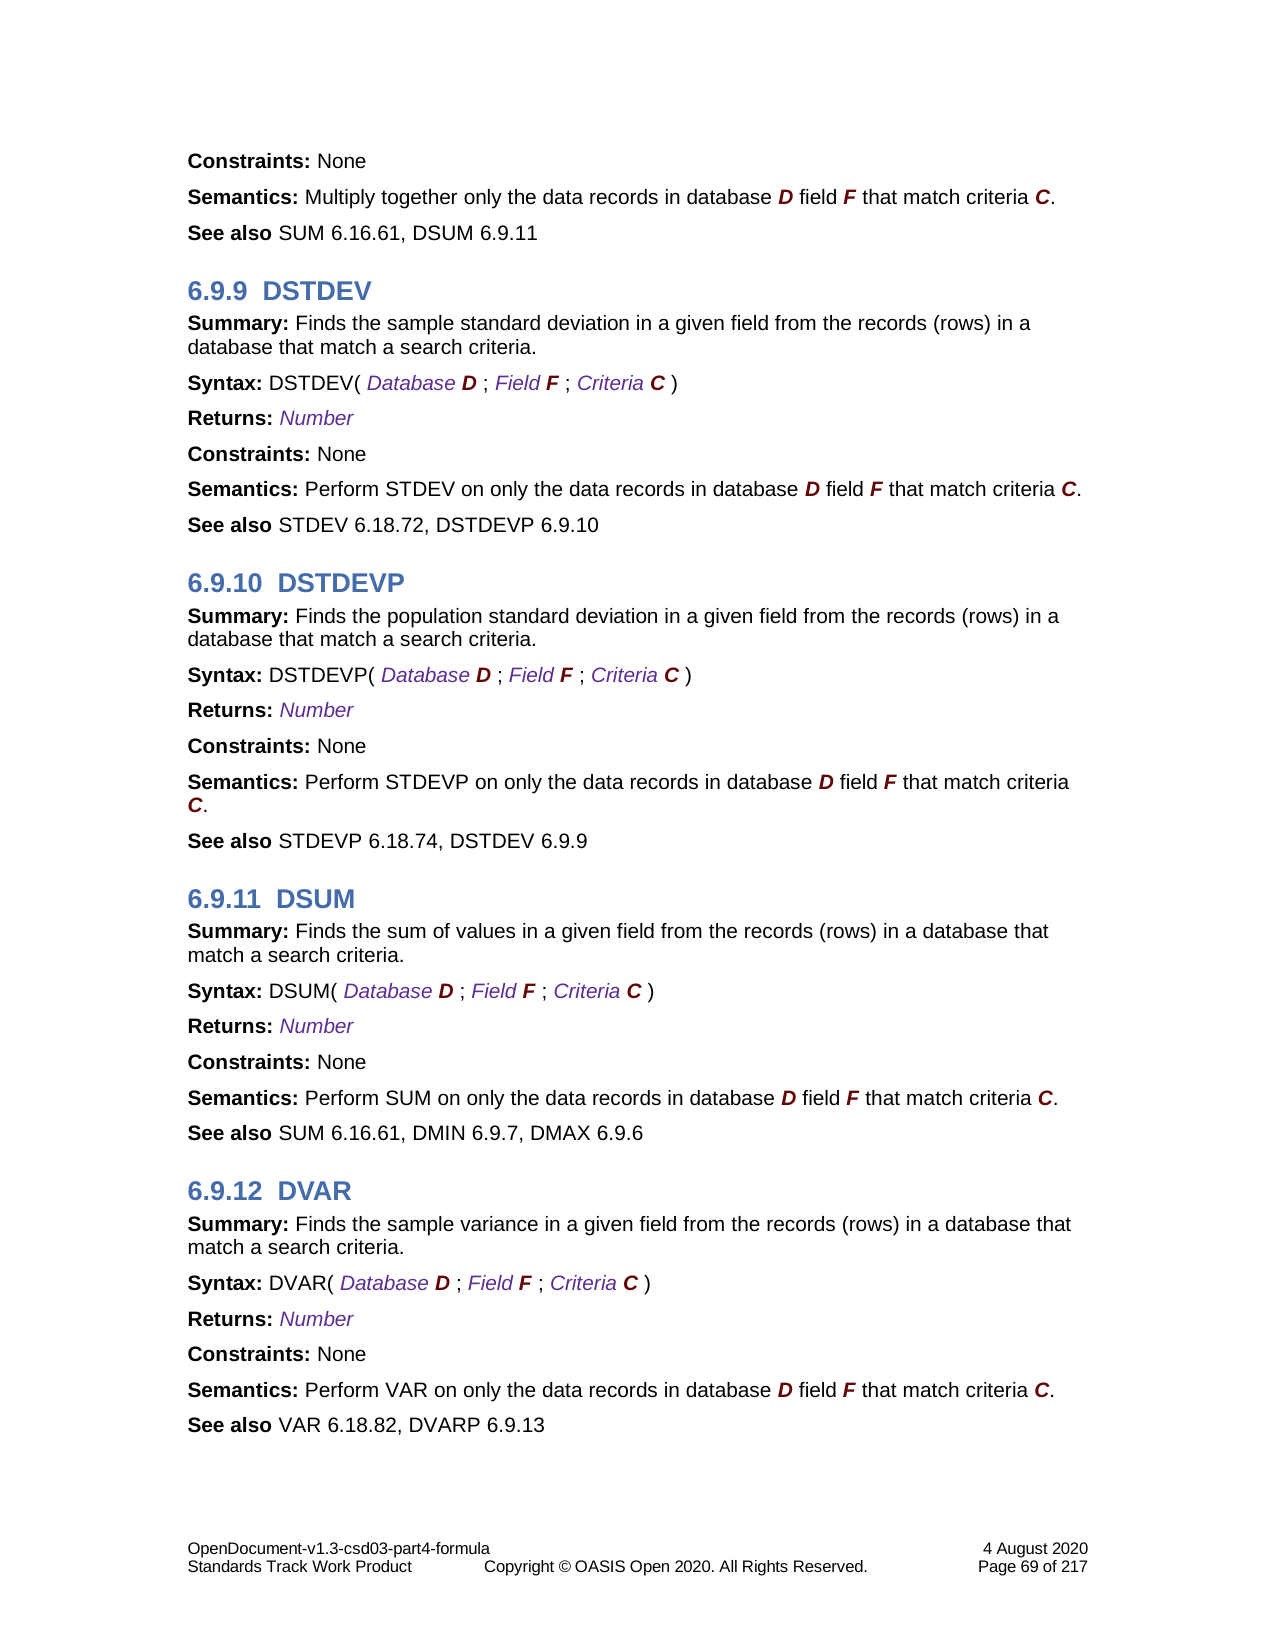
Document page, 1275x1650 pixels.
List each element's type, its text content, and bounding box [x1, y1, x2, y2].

subtitle DVAR [187, 1176, 1088, 1206]
text Constraints: None [187, 1343, 1088, 1366]
text See also VAR 6.18.82, DVARP 6.9.13 [187, 1414, 1088, 1437]
text See also SUM 6.16.61, DSUM 6.9.11 [187, 221, 1088, 245]
text Semantics: Perform VAR on only the data records in database D field F that match criteria C. [187, 1378, 1088, 1402]
text Constraints: None [187, 442, 1088, 466]
text Returns: Number [187, 1307, 1088, 1331]
text Returns: Number [187, 699, 1088, 722]
text Semantics: Perform STDEVP on only the data records in database D field F that match criteria C. [187, 770, 1088, 817]
subtitle DSUM [187, 884, 1088, 914]
text Constraints: None [187, 1050, 1088, 1074]
text Syntax: DSUM( Database D ; Field F ; Criteria C ) [187, 979, 1088, 1003]
text Summary: Finds the population standard deviation in a given field from the records (rows) in a database that match a search criteria. [187, 604, 1088, 651]
text Summary: Finds the sum of values in a given field from the records (rows) in a database that match a search criteria. [187, 920, 1088, 967]
text Semantics: Perform SUM on only the data records in database D field F that match criteria C. [187, 1086, 1088, 1109]
text Summary: Finds the sample standard deviation in a given field from the records (rows) in a database that match a search criteria. [187, 312, 1088, 359]
text Syntax: DVAR( Database D ; Field F ; Criteria C ) [187, 1271, 1088, 1295]
subtitle DSTDEV [187, 276, 1088, 306]
text Constraints: None [187, 734, 1088, 758]
text See also SUM 6.16.61, DMIN 6.9.7, DMAX 6.9.6 [187, 1122, 1088, 1145]
text Returns: Number [187, 407, 1088, 430]
text Returns: Number [187, 1015, 1088, 1038]
text Constraints: None [187, 150, 1088, 173]
text Syntax: DSTDEVP( Database D ; Field F ; Criteria C ) [187, 663, 1088, 687]
subtitle DSTDEVP [187, 568, 1088, 598]
text Semantics: Perform STDEV on only the data records in database D field F that match criteria C. [187, 478, 1088, 501]
text Semantics: Multiply together only the data records in database D field F that match criteria C. [187, 186, 1088, 209]
text See also STDEV 6.18.72, DSTDEVP 6.9.10 [187, 513, 1088, 537]
text See also STDEVP 6.18.74, DSTDEV 6.9.9 [187, 829, 1088, 853]
text Summary: Finds the sample variance in a given field from the records (rows) in a database that match a search criteria. [187, 1212, 1088, 1259]
text Syntax: DSTDEV( Database D ; Field F ; Criteria C ) [187, 371, 1088, 394]
